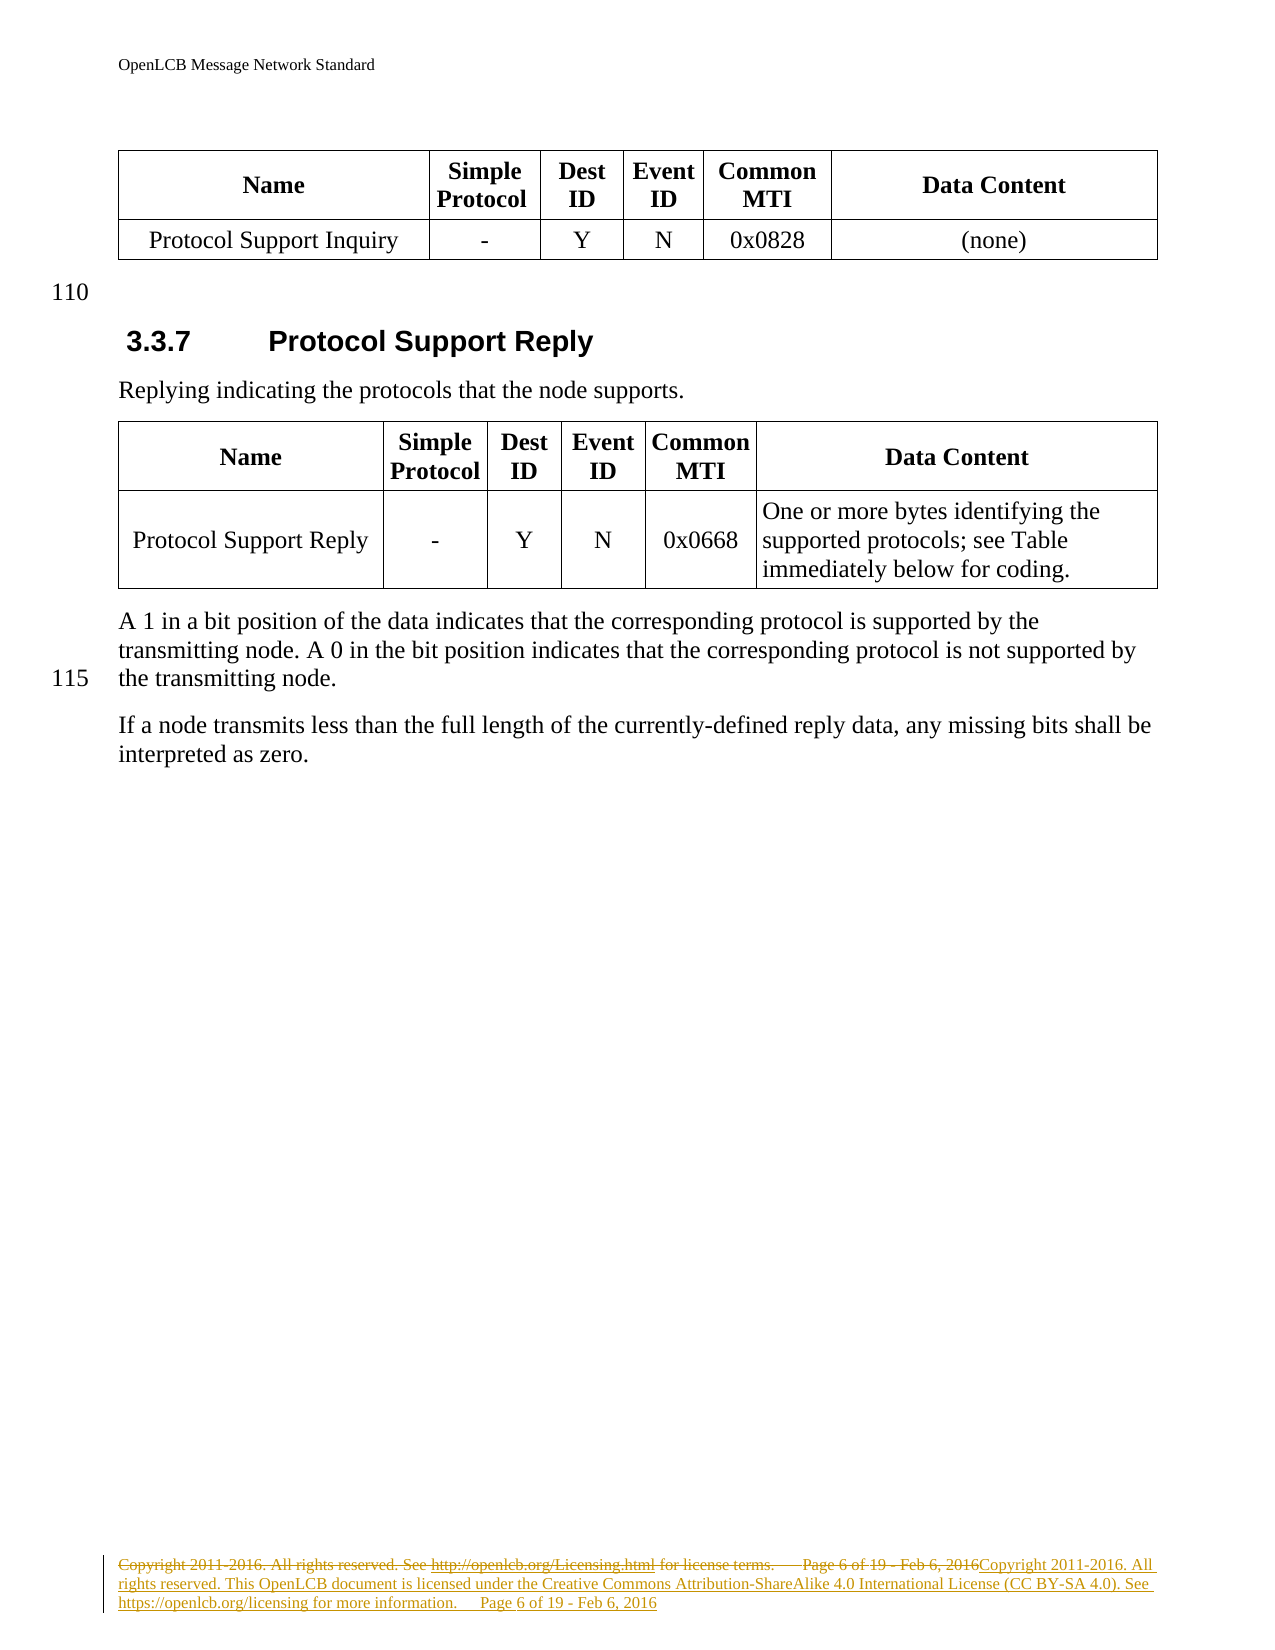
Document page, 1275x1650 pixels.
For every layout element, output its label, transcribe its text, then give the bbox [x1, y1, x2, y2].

table_cell - [384, 491, 487, 588]
table_header Common MTI [704, 151, 831, 219]
table_header Event ID [624, 151, 703, 219]
text If a node transmits less than the full length of the currently-defined reply data, any missing bits shall be interpreted as zero. [118, 710, 1157, 767]
text Replying indicating the protocols that the node supports. [118, 375, 1157, 404]
table_cell 0x0668 [646, 491, 756, 588]
table_cell Y [488, 491, 561, 588]
table_cell One or more bytes identifying the supported protocols; see Table immediately below for coding. [757, 491, 1157, 588]
table_header Dest ID [541, 151, 623, 219]
table_cell Protocol Support Reply [119, 491, 383, 588]
table_cell 0x0828 [704, 220, 831, 259]
table_header Simple Protocol [384, 422, 487, 490]
subtitle Protocol Support Reply [118, 324, 1157, 357]
table_header CommonMTI [646, 422, 756, 490]
table_header Name [119, 422, 383, 490]
table_header Simple Protocol [430, 151, 540, 219]
table_cell Y [541, 220, 623, 259]
table_header Dest ID [488, 422, 561, 490]
table_cell N [624, 220, 703, 259]
table_header Event ID [562, 422, 645, 490]
table_header Name [119, 151, 429, 219]
table_cell (none) [832, 220, 1157, 259]
text A 1 in a bit position of the data indicates that the corresponding protocol is supported by the transmitting node. A 0 in the bit position indicates that the corresponding protocol is not supported by the transmitting node. [118, 606, 1157, 692]
table_header Data Content [832, 151, 1157, 219]
table_cell N [562, 491, 645, 588]
table_header Data Content [757, 422, 1157, 490]
table_cell Protocol Support Inquiry [119, 220, 429, 259]
table_cell - [430, 220, 540, 259]
